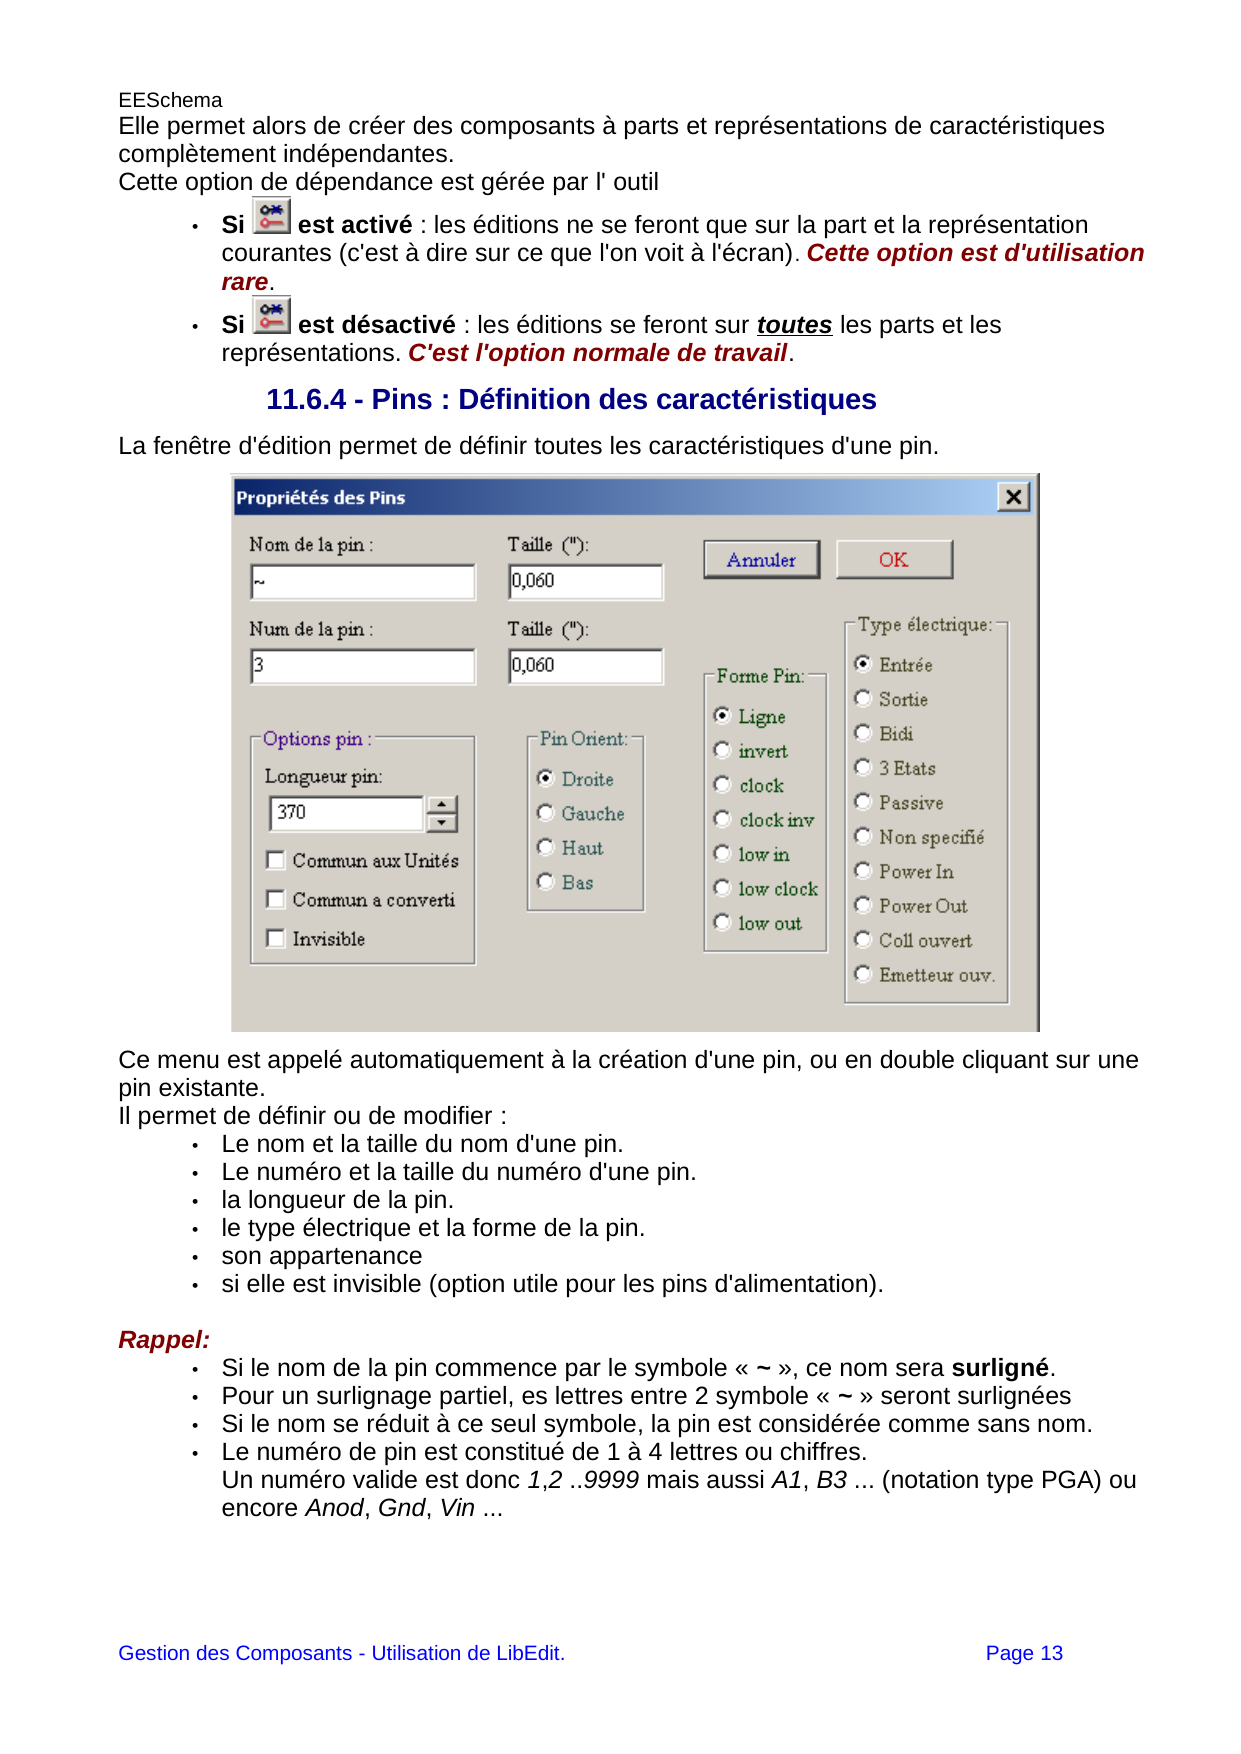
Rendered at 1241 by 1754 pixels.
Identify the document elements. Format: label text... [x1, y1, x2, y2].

text La fenêtre d'édition permet de définir toutes les caractéristiques d'une pin. [118, 432, 1152, 460]
list Si le nom de la pin commence par le symbole « ~ », ce nom sera surligné. [192, 1354, 1152, 1382]
list son appartenance [192, 1242, 1152, 1270]
list la longueur de la pin. [192, 1186, 1152, 1214]
list Si le nom se réduit à ce seul symbole, la pin est considérée comme sans nom. [192, 1410, 1152, 1438]
list Pour un surlignage partiel, es lettres entre 2 symbole « ~ » seront surlignées [192, 1382, 1152, 1410]
picture [251, 295, 291, 334]
list Si est activé : les éditions ne se feront que sur la part et la représentation courantes (c'est à dire sur ce que l'on voit à l'écran). Cette option est d'utilisation rare. [192, 196, 1152, 295]
picture [230, 473, 1040, 1032]
text Il permet de définir ou de modifier : [118, 1102, 1152, 1130]
list Si est désactivé : les éditions se feront sur toutes les parts et les représentations. C'est l'option normale de travail. [192, 295, 1152, 367]
list Le numéro et la taille du numéro d'une pin. [192, 1158, 1152, 1186]
picture [251, 196, 291, 234]
text Ce menu est appelé automatiquement à la création d'une pin, ou en double cliquant sur une pin existante. [118, 1046, 1152, 1102]
list Le numéro de pin est constitué de 1 à 4 lettres ou chiffres. Un numéro valide est donc 1,2 ..9999 mais aussi A1, B3 ... (notation type PGA) ou encore Anod, Gnd, Vin ... [192, 1438, 1152, 1522]
text Cette option de dépendance est gérée par l' outil [118, 168, 1152, 196]
list le type électrique et la forme de la pin. [192, 1214, 1152, 1242]
text Rappel: [118, 1326, 1152, 1354]
list si elle est invisible (option utile pour les pins d'alimentation). [192, 1270, 1152, 1298]
text Elle permet alors de créer des composants à parts et représentations de caractéristiques complètement indépendantes. [118, 112, 1152, 168]
subtitle Pins : Définition des caractéristiques [192, 383, 1152, 415]
list Le nom et la taille du nom d'une pin. [192, 1130, 1152, 1158]
